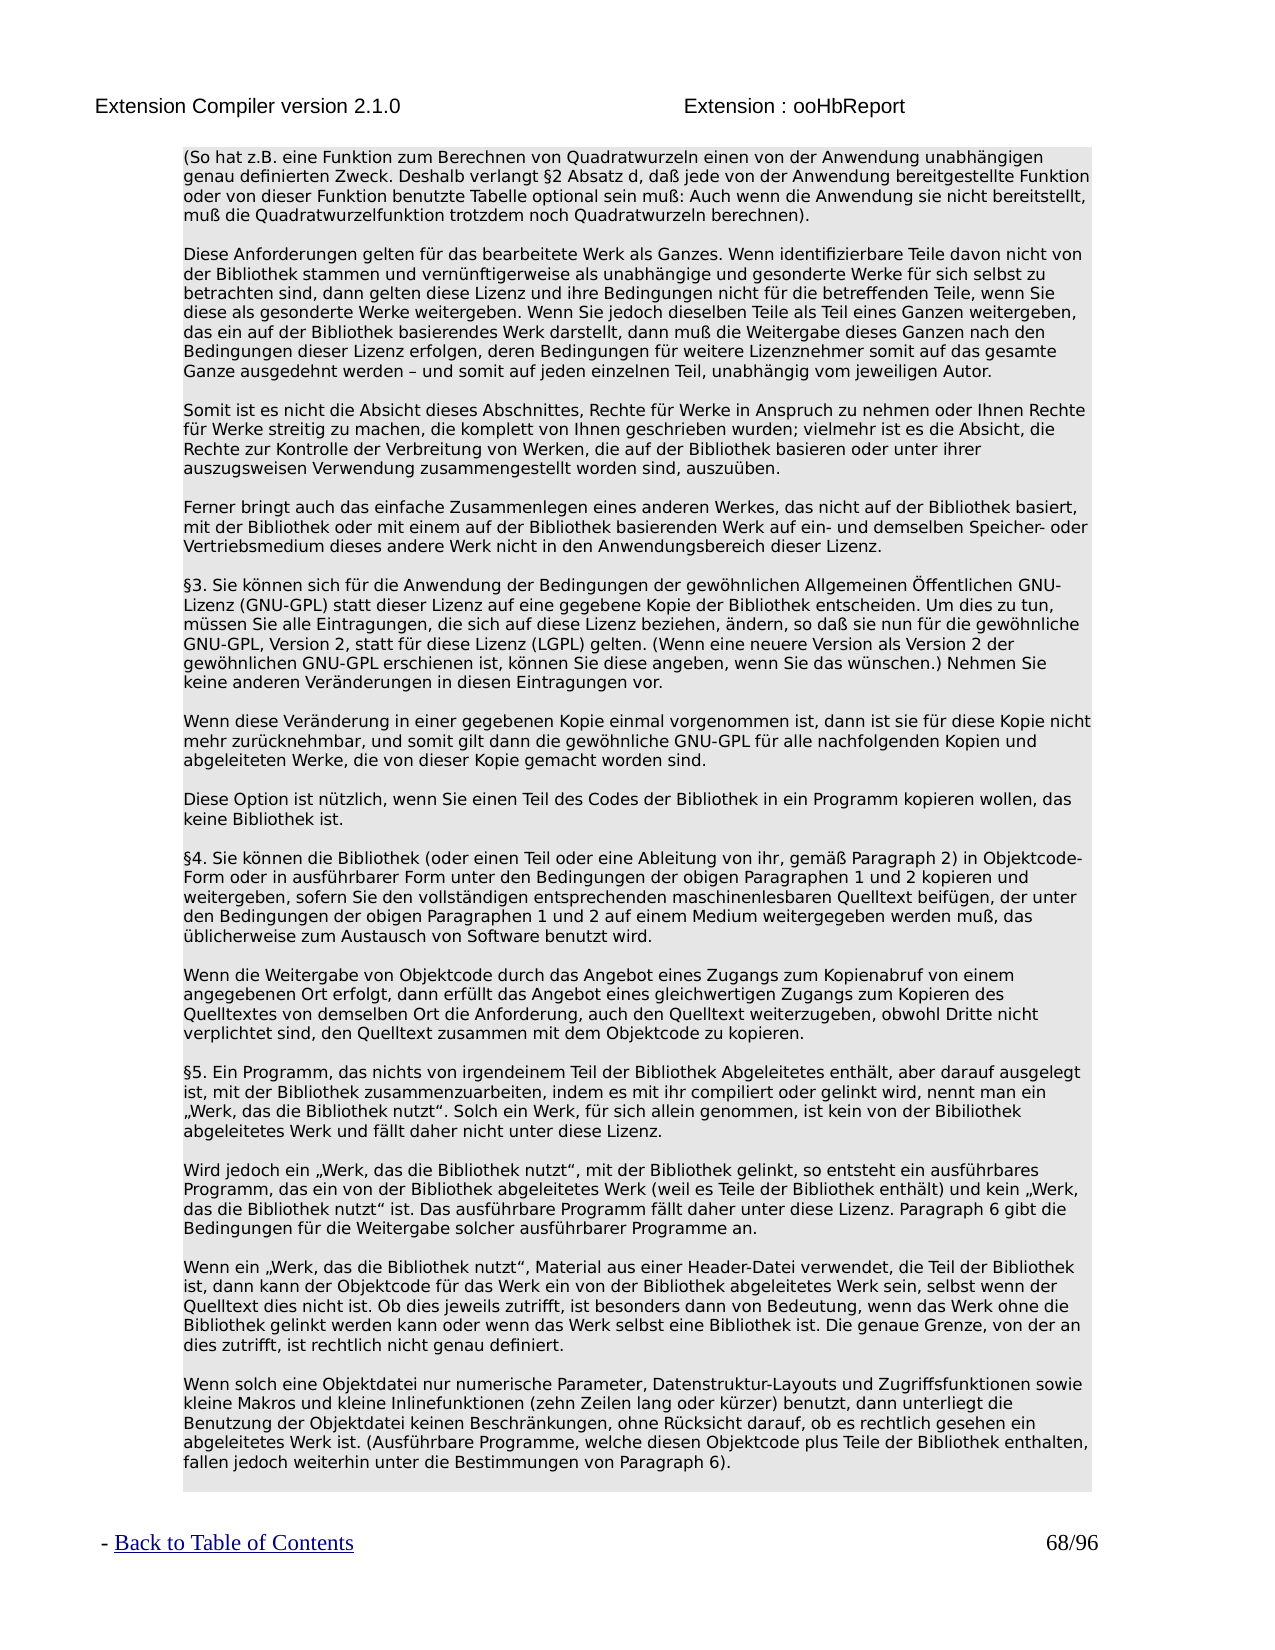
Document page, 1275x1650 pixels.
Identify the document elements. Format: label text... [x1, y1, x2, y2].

text Wenn ein „Werk, das die Bibliothek nutzt“, Material aus einer Header-Datei verwendet, die Teil der Bibliothek ist, dann kann der Objektcode für das Werk ein von der Bibliothek abgeleitetes Werk sein, selbst wenn der Quelltext dies nicht ist. Ob dies jeweils zutrifft, ist besonders dann von Bedeutung, wenn das Werk ohne die Bibliothek gelinkt werden kann oder wenn das Werk selbst eine Bibliothek ist. Die genaue Grenze, von der an dies zutrifft, ist rechtlich nicht genau definiert. [183, 1258, 1092, 1355]
text Somit ist es nicht die Absicht dieses Abschnittes, Rechte für Werke in Anspruch zu nehmen oder Ihnen Rechte für Werke streitig zu machen, die komplett von Ihnen geschrieben wurden; vielmehr ist es die Absicht, die Rechte zur Kontrolle der Verbreitung von Werken, die auf der Bibliothek basieren oder unter ihrer auszugsweisen Verwendung zusammengestellt worden sind, auszuüben. [183, 401, 1092, 479]
text Ferner bringt auch das einfache Zusammenlegen eines anderen Werkes, das nicht auf der Bibliothek basiert, mit der Bibliothek oder mit einem auf der Bibliothek basierenden Werk auf ein- und demselben Speicher- oder Vertriebsmedium dieses andere Werk nicht in den Anwendungsbereich dieser Lizenz. [183, 498, 1092, 557]
text §5. Ein Programm, das nichts von irgendeinem Teil der Bibliothek Abgeleitetes enthält, aber darauf ausgelegt ist, mit der Bibliothek zusammenzuarbeiten, indem es mit ihr compiliert oder gelinkt wird, nennt man ein „Werk, das die Bibliothek nutzt“. Solch ein Werk, für sich allein genommen, ist kein von der Bibiliothek abgeleitetes Werk und fällt daher nicht unter diese Lizenz. [183, 1063, 1092, 1141]
text §3. Sie können sich für die Anwendung der Bedingungen der gewöhnlichen Allgemeinen Öffentlichen GNU-Lizenz (GNU-GPL) statt dieser Lizenz auf eine gegebene Kopie der Bibliothek entscheiden. Um dies zu tun, müssen Sie alle Eintragungen, die sich auf diese Lizenz beziehen, ändern, so daß sie nun für die gewöhnliche GNU-GPL, Version 2, statt für diese Lizenz (LGPL) gelten. (Wenn eine neuere Version als Version 2 der gewöhnlichen GNU-GPL erschienen ist, können Sie diese angeben, wenn Sie das wünschen.) Nehmen Sie keine anderen Veränderungen in diesen Eintragungen vor. [183, 576, 1092, 693]
text Diese Anforderungen gelten für das bearbeitete Werk als Ganzes. Wenn identifizierbare Teile davon nicht von der Bibliothek stammen und vernünftigerweise als unabhängige und gesonderte Werke für sich selbst zu betrachten sind, dann gelten diese Lizenz und ihre Bedingungen nicht für die betreffenden Teile, wenn Sie diese als gesonderte Werke weitergeben. Wenn Sie jedoch dieselben Teile als Teil eines Ganzen weitergeben, das ein auf der Bibliothek basierendes Werk darstellt, dann muß die Weitergabe dieses Ganzen nach den Bedingungen dieser Lizenz erfolgen, deren Bedingungen für weitere Lizenznehmer somit auf das gesamte Ganze ausgedehnt werden – und somit auf jeden einzelnen Teil, unabhängig vom jeweiligen Autor. [183, 245, 1092, 381]
text Wenn solch eine Objektdatei nur numerische Parameter, Datenstruktur-Layouts und Zugriffsfunktionen sowie kleine Makros und kleine Inlinefunktionen (zehn Zeilen lang oder kürzer) benutzt, dann unterliegt die Benutzung der Objektdatei keinen Beschränkungen, ohne Rücksicht darauf, ob es rechtlich gesehen ein abgeleitetes Werk ist. (Ausführbare Programme, welche diesen Objektcode plus Teile der Bibliothek enthalten, fallen jedoch weiterhin unter die Bestimmungen von Paragraph 6). [183, 1375, 1092, 1472]
text (So hat z.B. eine Funktion zum Berechnen von Quadratwurzeln einen von der Anwendung unabhängigen genau definierten Zweck. Deshalb verlangt §2 Absatz d, daß jede von der Anwendung bereitgestellte Funktion oder von dieser Funktion benutzte Tabelle optional sein muß: Auch wenn die Anwendung sie nicht bereitstellt, muß die Quadratwurzelfunktion trotzdem noch Quadratwurzeln berechnen). [183, 147, 1092, 225]
text Diese Option ist nützlich, wenn Sie einen Teil des Codes der Bibliothek in ein Programm kopieren wollen, das keine Bibliothek ist. [183, 790, 1092, 829]
text §4. Sie können die Bibliothek (oder einen Teil oder eine Ableitung von ihr, gemäß Paragraph 2) in Objektcode-Form oder in ausführbarer Form unter den Bedingungen der obigen Paragraphen 1 und 2 kopieren und weitergeben, sofern Sie den vollständigen entsprechenden maschinenlesbaren Quelltext beifügen, der unter den Bedingungen der obigen Paragraphen 1 und 2 auf einem Medium weitergegeben werden muß, das üblicherweise zum Austausch von Software benutzt wird. [183, 849, 1092, 946]
text Wenn die Weitergabe von Objektcode durch das Angebot eines Zugangs zum Kopienabruf von einem angegebenen Ort erfolgt, dann erfüllt das Angebot eines gleichwertigen Zugangs zum Kopieren des Quelltextes von demselben Ort die Anforderung, auch den Quelltext weiterzugeben, obwohl Dritte nicht verplichtet sind, den Quelltext zusammen mit dem Objektcode zu kopieren. [183, 966, 1092, 1043]
text Wenn diese Veränderung in einer gegebenen Kopie einmal vorgenommen ist, dann ist sie für diese Kopie nicht mehr zurücknehmbar, und somit gilt dann die gewöhnliche GNU-GPL für alle nachfolgenden Kopien und abgeleiteten Werke, die von dieser Kopie gemacht worden sind. [183, 712, 1092, 771]
text Wird jedoch ein „Werk, das die Bibliothek nutzt“, mit der Bibliothek gelinkt, so entsteht ein ausführbares Programm, das ein von der Bibliothek abgeleitetes Werk (weil es Teile der Bibliothek enthält) und kein „Werk, das die Bibliothek nutzt“ ist. Das ausführbare Programm fällt daher unter diese Lizenz. Paragraph 6 gibt die Bedingungen für die Weitergabe solcher ausführbarer Programme an. [183, 1160, 1092, 1238]
